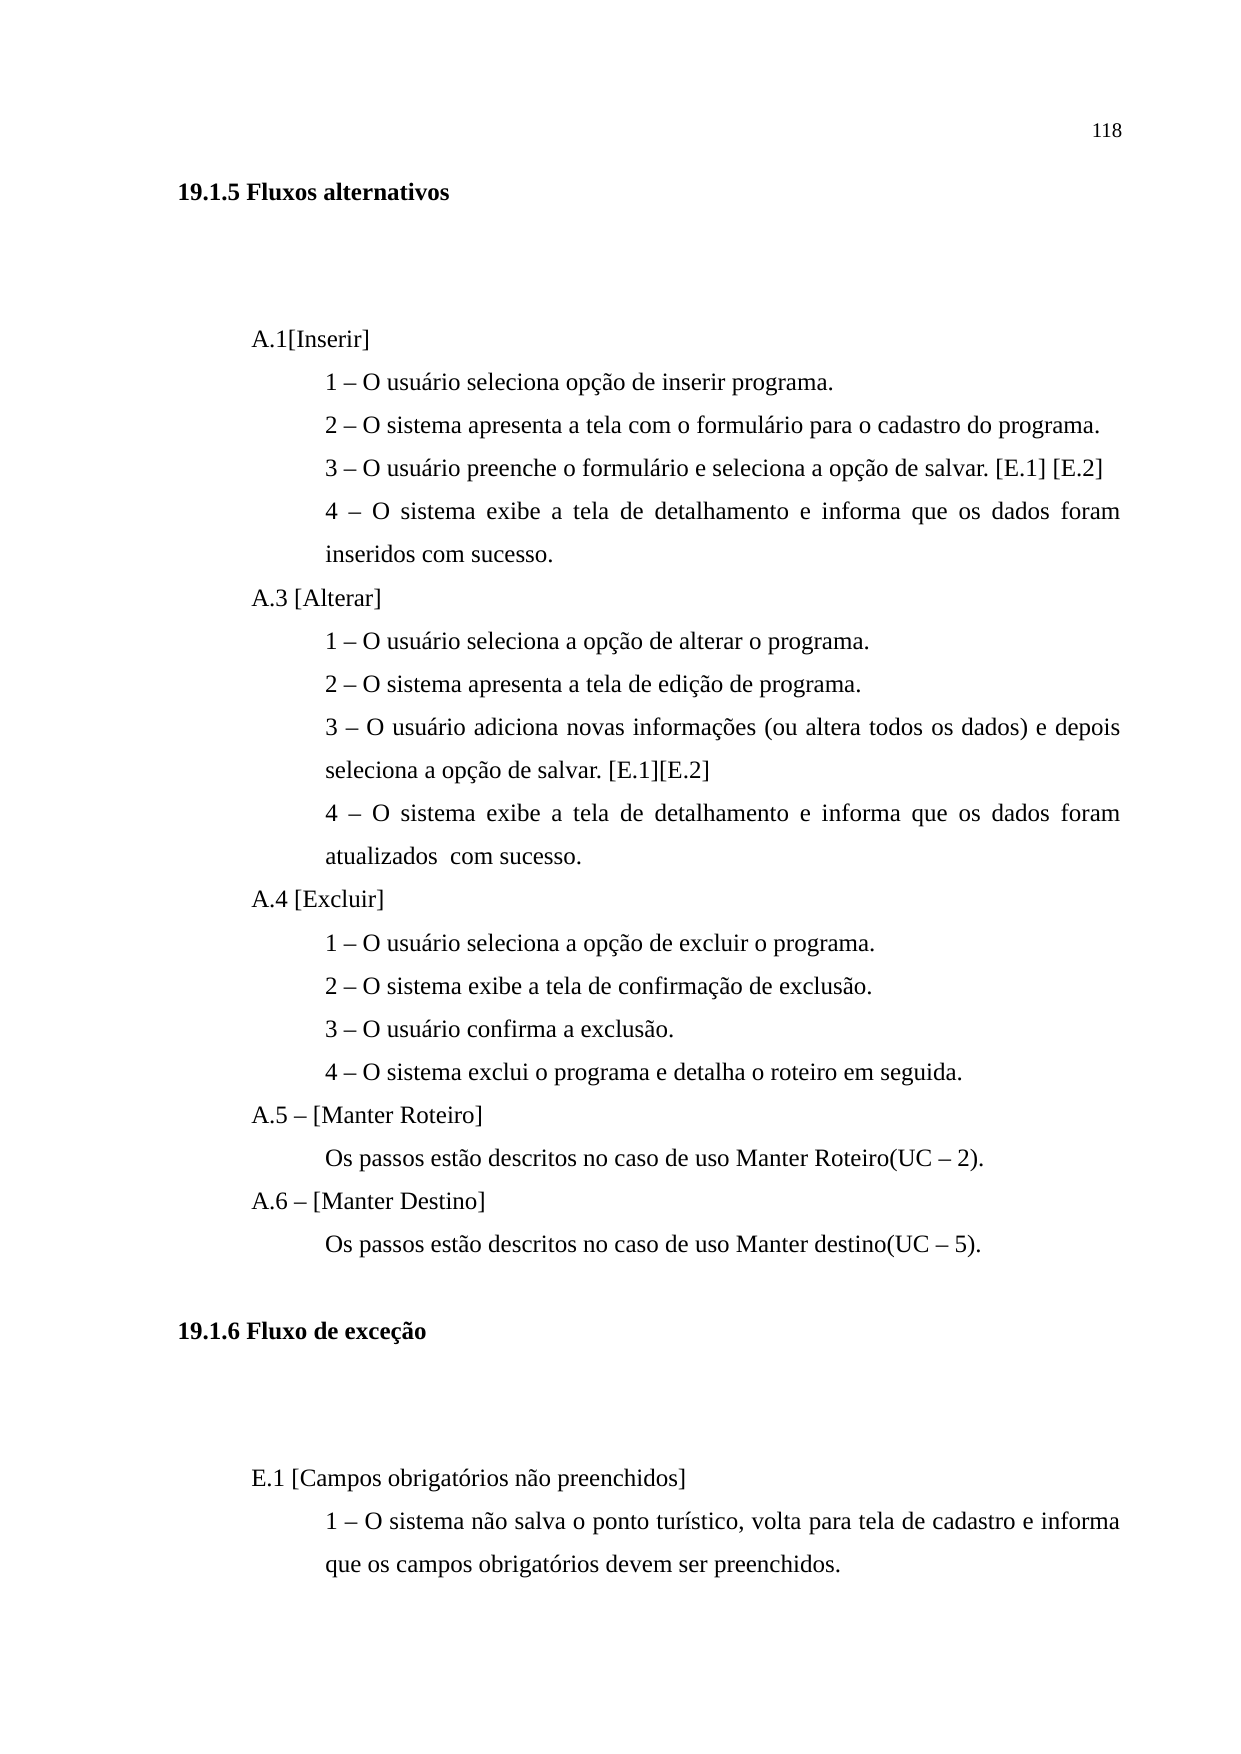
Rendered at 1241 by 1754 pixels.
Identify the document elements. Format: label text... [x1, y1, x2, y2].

text 1 – O usuário seleciona opção de inserir programa. [177, 367, 1122, 396]
text 2 – O sistema apresenta a tela com o formulário para o cadastro do programa. [177, 410, 1122, 439]
text A.1[Inserir] [177, 324, 1122, 353]
text E.1 [Campos obrigatórios não preenchidos] [177, 1463, 1122, 1491]
text A.6 – [Manter Destino] [177, 1186, 1122, 1215]
text 4 – O sistema exibe a tela de detalhamento e informa que os dados foram atualizados com sucesso. [325, 798, 1122, 870]
text 1 – O usuário seleciona a opção de excluir o programa. [177, 928, 1122, 956]
text 3 – O usuário preenche o formulário e seleciona a opção de salvar. [E.1] [E.2] [177, 453, 1122, 482]
text Os passos estão descritos no caso de uso Manter Roteiro(UC – 2). [177, 1143, 1122, 1172]
text 3 – O usuário confirma a exclusão. [177, 1014, 1122, 1043]
text 4 – O sistema exibe a tela de detalhamento e informa que os dados foram inseridos com sucesso. [325, 496, 1122, 568]
text 3 – O usuário adiciona novas informações (ou altera todos os dados) e depois seleciona a opção de salvar. [E.1][E.2] [325, 712, 1122, 784]
text 4 – O sistema exclui o programa e detalha o roteiro em seguida. [177, 1057, 1122, 1086]
text A.4 [Excluir] [177, 884, 1122, 913]
text A.3 [Alterar] [177, 583, 1122, 611]
text A.5 – [Manter Roteiro] [177, 1100, 1122, 1129]
text 2 – O sistema exibe a tela de confirmação de exclusão. [177, 971, 1122, 999]
subtitle Fluxo de exceção [177, 1316, 1122, 1344]
text Os passos estão descritos no caso de uso Manter destino(UC – 5). [177, 1229, 1122, 1258]
text 1 – O sistema não salva o ponto turístico, volta para tela de cadastro e informa que os campos obrigatórios devem ser preenchidos. [325, 1506, 1122, 1578]
subtitle Fluxos alternativos [177, 177, 1122, 206]
text 2 – O sistema apresenta a tela de edição de programa. [177, 669, 1122, 698]
text 1 – O usuário seleciona a opção de alterar o programa. [177, 626, 1122, 654]
